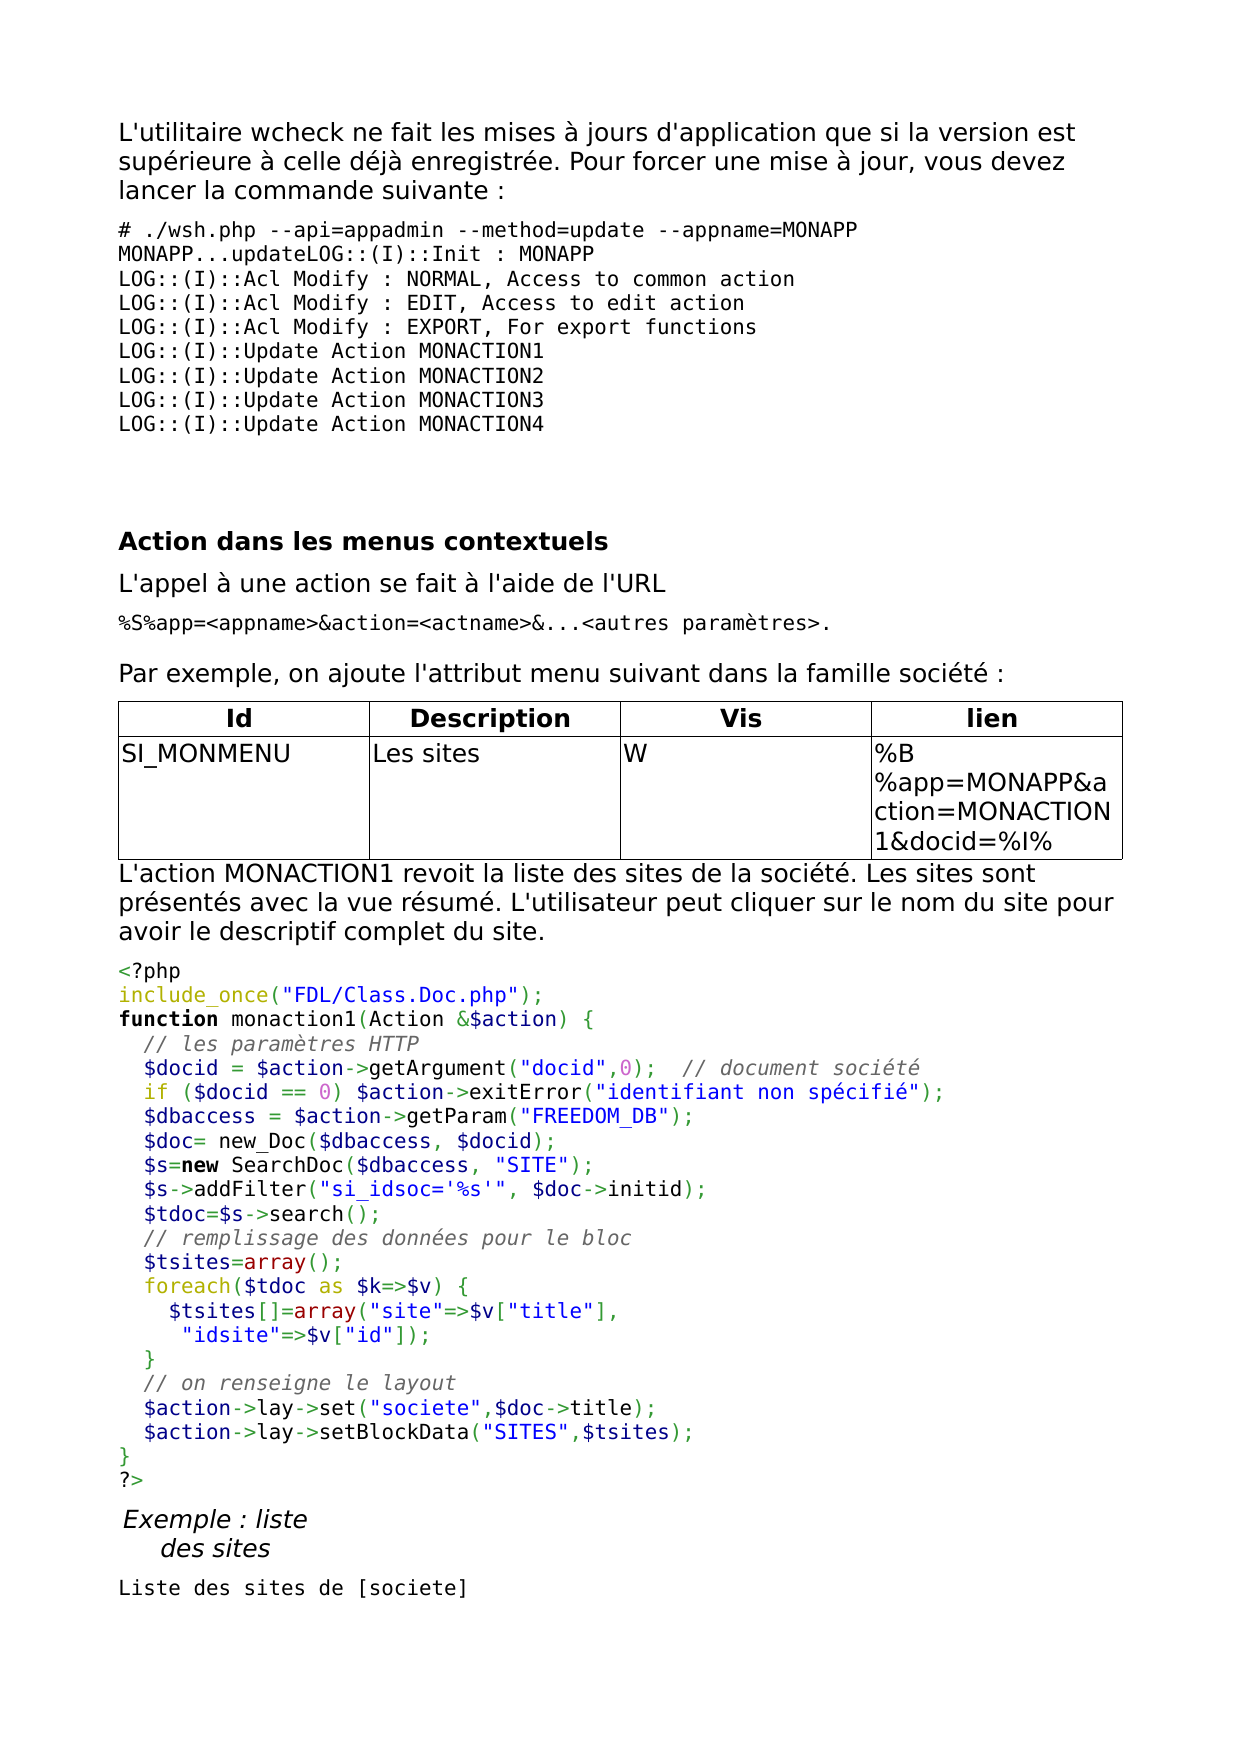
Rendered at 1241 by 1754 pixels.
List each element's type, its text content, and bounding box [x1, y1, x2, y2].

text $action->lay->set("societe",$doc->title); [118, 1396, 1122, 1420]
table_cell W [621, 737, 871, 859]
table_cell Les sites [370, 737, 620, 859]
text $action->lay->setBlockData("SITES",$tsites); [118, 1420, 1122, 1444]
text // remplissage des données pour le bloc [118, 1226, 1122, 1250]
table_header Vis [621, 702, 871, 736]
text Liste des sites de [societe] [118, 1576, 1122, 1625]
text // on renseigne le layout [118, 1371, 1122, 1396]
text %S%app=<appname>&action=<actname>&...<autres paramètres>. [118, 611, 1122, 659]
text } [118, 1444, 1122, 1468]
text Exemple : liste des sites [118, 1505, 315, 1564]
text foreach($tdoc as $k=>$v) { [118, 1274, 1122, 1299]
text Par exemple, on ajoute l'attribut menu suivant dans la famille société : [118, 659, 1122, 688]
subtitle Action dans les menus contextuels [118, 527, 1122, 557]
text $tdoc=$s->search(); [118, 1202, 1122, 1226]
text L'action MONACTION1 revoit la liste des sites de la société. Les sites sont présentés avec la vue résumé. L'utilisateur peut cliquer sur le nom du site pour avoir le descriptif complet du site. [118, 860, 1122, 946]
text } [118, 1347, 1122, 1371]
text <?php [118, 959, 1122, 983]
text # ./wsh.php --api=appadmin --method=update --appname=MONAPP MONAPP...updateLOG::(I)::Init : MONAPP LOG::(I)::Acl Modify : NORMAL, Access to common action LOG::(I)::Acl Modify : EDIT, Access to edit action LOG::(I)::Acl Modify : EXPORT, For export functions LOG::(I)::Update Action MONACTION1 LOG::(I)::Update Action MONACTION2 LOG::(I)::Update Action MONACTION3 LOG::(I)::Update Action MONACTION4 [118, 218, 1122, 461]
text $doc= new_Doc($dbaccess, $docid); [118, 1129, 1122, 1153]
text $docid = $action->getArgument("docid",0); // document société [118, 1056, 1122, 1080]
text $s=new SearchDoc($dbaccess, "SITE"); [118, 1153, 1122, 1177]
text function monaction1(Action &$action) { [118, 1007, 1122, 1032]
table_header Description [370, 702, 620, 736]
text L'appel à une action se fait à l'aide de l'URL [118, 569, 1122, 598]
text if ($docid == 0) $action->exitError("identifiant non spécifié"); [118, 1080, 1122, 1104]
text ?> [118, 1468, 1122, 1493]
table_cell %B%app=MONAPP&action=MONACTION1&docid=%I% [872, 737, 1122, 859]
table_cell SI_MONMENU [119, 737, 369, 859]
text $tsites[]=array("site"=>$v["title"], [118, 1299, 1122, 1323]
text L'utilitaire wcheck ne fait les mises à jours d'application que si la version est supérieure à celle déjà enregistrée. Pour forcer une mise à jour, vous devez lancer la commande suivante : [118, 118, 1122, 206]
text $s->addFilter("si_idsoc='%s'", $doc->initid); [118, 1177, 1122, 1202]
table_header Id [119, 702, 369, 736]
text "idsite"=>$v["id"]); [118, 1323, 1122, 1347]
text $tsites=array(); [118, 1250, 1122, 1274]
table_header lien [872, 702, 1122, 736]
text include_once("FDL/Class.Doc.php"); [118, 983, 1122, 1007]
text $dbaccess = $action->getParam("FREEDOM_DB"); [118, 1104, 1122, 1129]
text // les paramètres HTTP [118, 1032, 1122, 1056]
